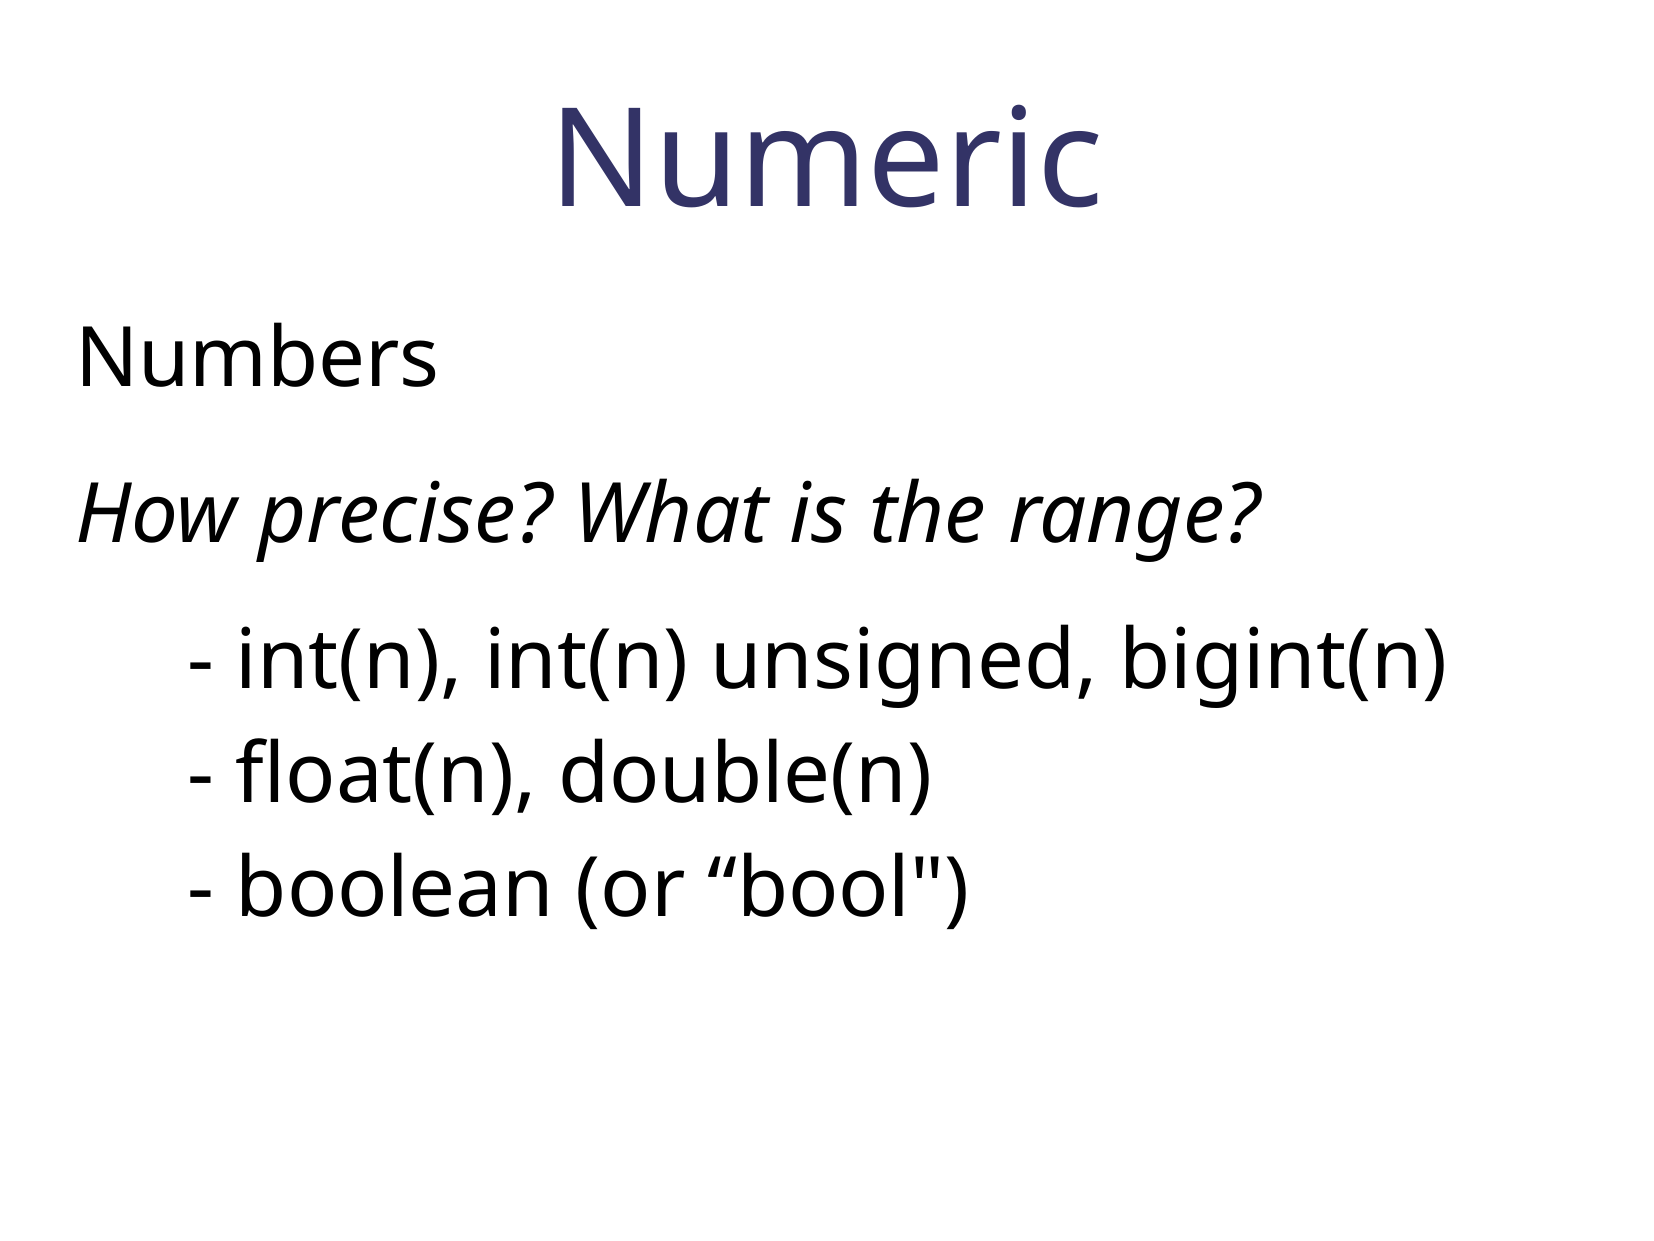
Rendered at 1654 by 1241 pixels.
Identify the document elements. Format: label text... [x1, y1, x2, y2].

subtitle Numbers [75, 297, 1571, 488]
text_box How precise? What is the range? [75, 453, 1558, 563]
title Numeric [82, 49, 1571, 257]
text_box - int(n), int(n) unsigned, bigint(n) - float(n), double(n) - boolean (or “bool") [187, 600, 1651, 1163]
